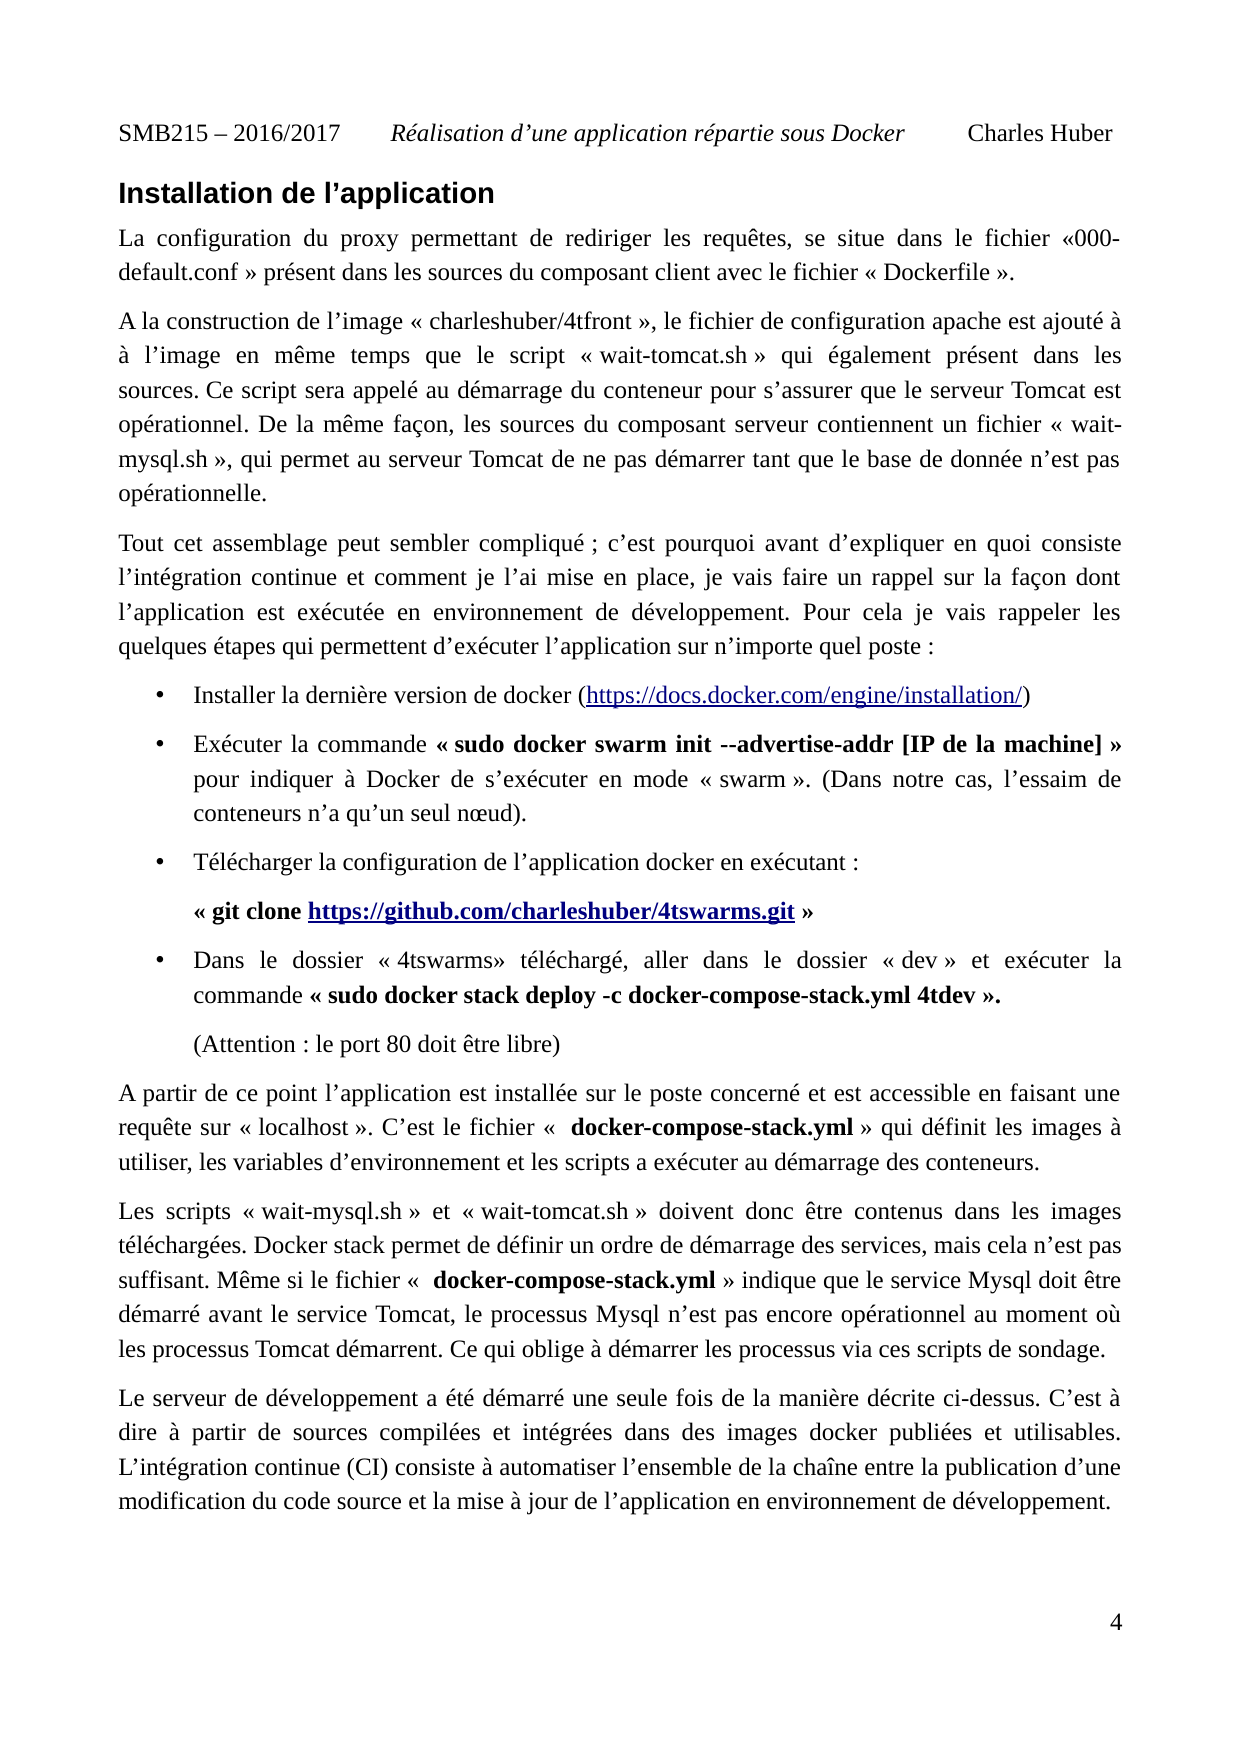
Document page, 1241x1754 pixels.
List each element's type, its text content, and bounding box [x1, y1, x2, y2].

list Dans le dossier « 4tswarms» téléchargé, aller dans le dossier « dev » et exécuter la commande « sudo docker stack deploy -c docker-compose-stack.yml 4tdev ». [156, 945, 1122, 1008]
list Télécharger la configuration de l’application docker en exécutant : [156, 847, 1122, 876]
text Les scripts « wait-mysql.sh » et « wait-tomcat.sh » doivent donc être contenus dans les images téléchargées. Docker stack permet de définir un ordre de démarrage des services, mais cela n’est pas suffisant. Même si le fichier « docker-compose-stack.yml » indique que le service Mysql doit être démarré avant le service Tomcat, le processus Mysql n’est pas encore opérationnel au moment où les processus Tomcat démarrent. Ce qui oblige à démarrer les processus via ces scripts de sondage. [118, 1196, 1122, 1363]
text La configuration du proxy permettant de rediriger les requêtes, se situe dans le fichier «000-default.conf » présent dans les sources du composant client avec le fichier « Dockerfile ». [118, 223, 1122, 286]
subtitle Installation de l’application [118, 176, 1122, 210]
list « git clone https://github.com/charleshuber/4tswarms.git » [156, 896, 1122, 925]
list Exécuter la commande « sudo docker swarm init --advertise-addr [IP de la machine] » pour indiquer à Docker de s’exécuter en mode « swarm ». (Dans notre cas, l’essaim de conteneurs n’a qu’un seul nœud). [156, 729, 1122, 827]
text A partir de ce point l’application est installée sur le poste concerné et est accessible en faisant une requête sur « localhost ». C’est le fichier « docker-compose-stack.yml » qui définit les images à utiliser, les variables d’environnement et les scripts a exécuter au démarrage des conteneurs. [118, 1078, 1122, 1176]
list Installer la dernière version de docker (https://docs.docker.com/engine/installation/) [156, 680, 1122, 709]
text Le serveur de développement a été démarré une seule fois de la manière décrite ci-dessus. C’est à dire à partir de sources compilées et intégrées dans des images docker publiées et utilisables. L’intégration continue (CI) consiste à automatiser l’ensemble de la chaîne entre la publication d’une modification du code source et la mise à jour de l’application en environnement de développement. [118, 1383, 1122, 1515]
text Tout cet assemblage peut sembler compliqué ; c’est pourquoi avant d’expliquer en quoi consiste l’intégration continue et comment je l’ai mise en place, je vais faire un rappel sur la façon dont l’application est exécutée en environnement de développement. Pour cela je vais rappeler les quelques étapes qui permettent d’exécuter l’application sur n’importe quel poste : [118, 528, 1122, 660]
text A la construction de l’image « charleshuber/4tfront », le fichier de configuration apache est ajouté à à l’image en même temps que le script « wait-tomcat.sh » qui également présent dans les sources. Ce script sera appelé au démarrage du conteneur pour s’assurer que le serveur Tomcat est opérationnel. De la même façon, les sources du composant serveur contiennent un fichier « wait-mysql.sh », qui permet au serveur Tomcat de ne pas démarrer tant que le base de donnée n’est pas opérationnelle. [118, 306, 1122, 507]
list (Attention : le port 80 doit être libre) [156, 1029, 1122, 1058]
